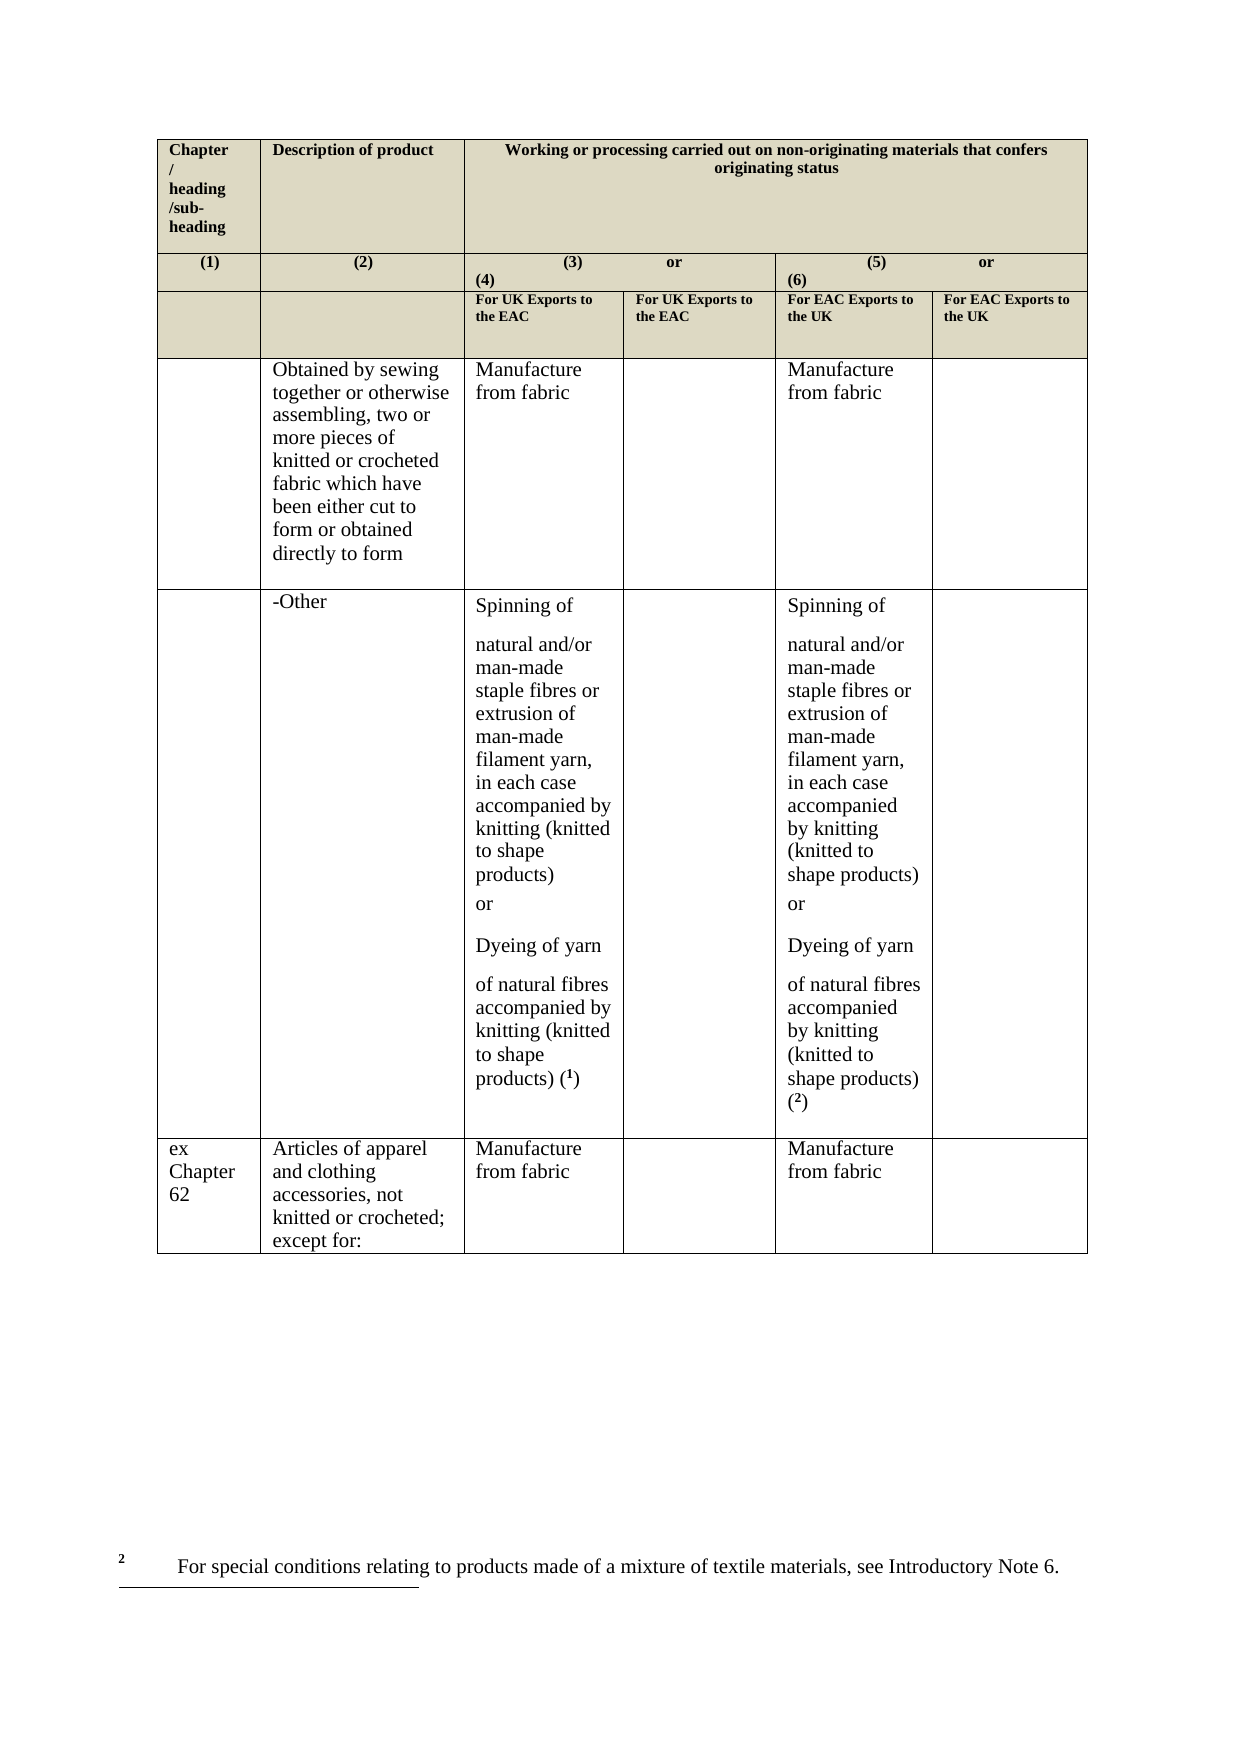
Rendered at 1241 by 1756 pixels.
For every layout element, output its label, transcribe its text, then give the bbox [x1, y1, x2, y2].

table_cell knitted or crocheted; [261, 1207, 464, 1229]
table_cell [261, 863, 464, 889]
table_cell [261, 634, 464, 657]
table_cell (3) [465, 254, 624, 272]
table_cell 62 [158, 1184, 260, 1207]
table_cell to shape products) (1) [465, 1042, 623, 1138]
table_cell [261, 680, 464, 703]
table_cell accompanied by [465, 997, 623, 1019]
table_cell knitting (knitted [465, 817, 623, 840]
table_cell filament yarn, [776, 749, 932, 771]
table_cell [261, 817, 464, 840]
table_cell to shape [465, 840, 623, 863]
table_cell (4) [465, 272, 624, 291]
table_cell except for: [261, 1230, 464, 1253]
table_cell ex [158, 1139, 260, 1161]
table_cell Manufacture [776, 1139, 932, 1161]
table_cell (1) [158, 254, 260, 272]
table_cell Manufacture [776, 359, 932, 381]
table_cell form or obtained [261, 519, 464, 542]
table_cell or [465, 889, 623, 932]
table_cell [776, 1207, 932, 1229]
table_cell Manufacture [465, 359, 623, 381]
table_cell [933, 590, 1087, 1138]
table_cell in each case [776, 771, 932, 794]
table_cell [261, 794, 464, 817]
table_cell Spinning of [465, 590, 623, 634]
table_cell Chapter [158, 1161, 260, 1184]
table_cell For UK Exports to the EAC [465, 292, 623, 358]
table_cell Dyeing of yarn [776, 932, 932, 974]
table_cell or [624, 254, 775, 272]
table_cell filament yarn, [465, 749, 623, 771]
table_cell of natural fibres [465, 974, 623, 997]
table_cell assembling, two or [261, 404, 464, 427]
table_cell [465, 1184, 623, 1207]
table_cell [776, 473, 932, 496]
table_cell [624, 272, 775, 291]
table_cell man-made [465, 657, 623, 680]
table_cell Obtained by sewing [261, 359, 464, 381]
table_cell from fabric [776, 1161, 932, 1184]
table_cell [624, 1139, 775, 1253]
table_cell together or otherwise [261, 381, 464, 404]
table_cell [624, 590, 775, 1138]
table_cell [261, 292, 464, 358]
table_cell [776, 542, 932, 589]
table_cell (knitted to [776, 840, 932, 863]
table_cell [776, 496, 932, 519]
table_cell [465, 1230, 623, 1253]
table_header Working or processing carried out on non-originating materials that confers originating status [465, 140, 1087, 253]
table_cell knitted or crocheted [261, 450, 464, 473]
table_cell shape products) [776, 863, 932, 889]
table_cell [932, 272, 1087, 291]
table_cell [465, 1207, 623, 1229]
table_cell [261, 657, 464, 680]
table_cell For UK Exports to the EAC [624, 292, 775, 358]
table_cell (knitted to shape products) (2) [776, 1042, 932, 1138]
table_cell knitting (knitted [465, 1019, 623, 1042]
table_cell by knitting [776, 817, 932, 840]
table_header Chapter/heading/sub-heading [158, 140, 260, 253]
table_cell For EAC Exports to the UK [776, 292, 932, 358]
table_cell [465, 496, 623, 519]
table_cell and clothing [261, 1161, 464, 1184]
table_cell accessories, not [261, 1184, 464, 1207]
table_cell [158, 292, 260, 358]
table_cell [261, 840, 464, 863]
table_cell man-made [465, 726, 623, 748]
table_cell [465, 519, 623, 542]
table_cell Manufacture [465, 1139, 623, 1161]
table_cell directly to form [261, 542, 464, 589]
table_cell extrusion of [465, 703, 623, 726]
table_cell staple fibres or [465, 680, 623, 703]
table_cell [261, 272, 464, 291]
table_cell [261, 889, 464, 932]
table_cell [261, 749, 464, 771]
table_cell natural and/or [465, 634, 623, 657]
table_cell Spinning of [776, 590, 932, 634]
table_cell (6) [776, 272, 932, 291]
table_cell [776, 519, 932, 542]
table_cell [158, 1230, 260, 1253]
table_cell (5) [776, 254, 932, 272]
table_cell man-made [776, 657, 932, 680]
table_cell [261, 932, 464, 1138]
table_cell or [776, 889, 932, 932]
table_cell [158, 590, 260, 1138]
table_cell Articles of apparel [261, 1139, 464, 1161]
table_cell [158, 1207, 260, 1229]
table_cell [776, 1230, 932, 1253]
table_cell [465, 542, 623, 589]
table_cell been either cut to [261, 496, 464, 519]
table_cell [261, 771, 464, 794]
table_cell from fabric [776, 381, 932, 404]
table_header Description of product [261, 140, 464, 253]
table_cell [776, 1184, 932, 1207]
table_cell products) [465, 863, 623, 889]
table_cell [158, 359, 260, 589]
table_cell [261, 726, 464, 748]
table_cell of natural fibres [776, 974, 932, 997]
table_cell (2) [261, 254, 464, 272]
table_cell accompanied [776, 997, 932, 1019]
table_cell [465, 427, 623, 450]
table_cell natural and/or [776, 634, 932, 657]
table_cell [465, 450, 623, 473]
table_cell For EAC Exports to the UK [933, 292, 1087, 358]
table_cell [158, 272, 260, 291]
table_cell by knitting [776, 1019, 932, 1042]
table_cell [624, 359, 775, 589]
table_cell [465, 473, 623, 496]
table_cell [465, 404, 623, 427]
table_cell [933, 1139, 1087, 1253]
table_cell Dyeing of yarn [465, 932, 623, 974]
table_cell -Other [261, 590, 464, 634]
table_cell man-made [776, 726, 932, 748]
table_cell in each case [465, 771, 623, 794]
table_cell staple fibres or [776, 680, 932, 703]
table_cell [776, 404, 932, 427]
table_cell [776, 427, 932, 450]
table_cell more pieces of [261, 427, 464, 450]
table_cell accompanied [776, 794, 932, 817]
table_cell fabric which have [261, 473, 464, 496]
table_cell from fabric [465, 381, 623, 404]
table_cell [776, 450, 932, 473]
table_cell from fabric [465, 1161, 623, 1184]
table_cell accompanied by [465, 794, 623, 817]
table_cell [261, 703, 464, 726]
table_cell extrusion of [776, 703, 932, 726]
table_cell [933, 359, 1087, 589]
table_cell or [932, 254, 1087, 272]
